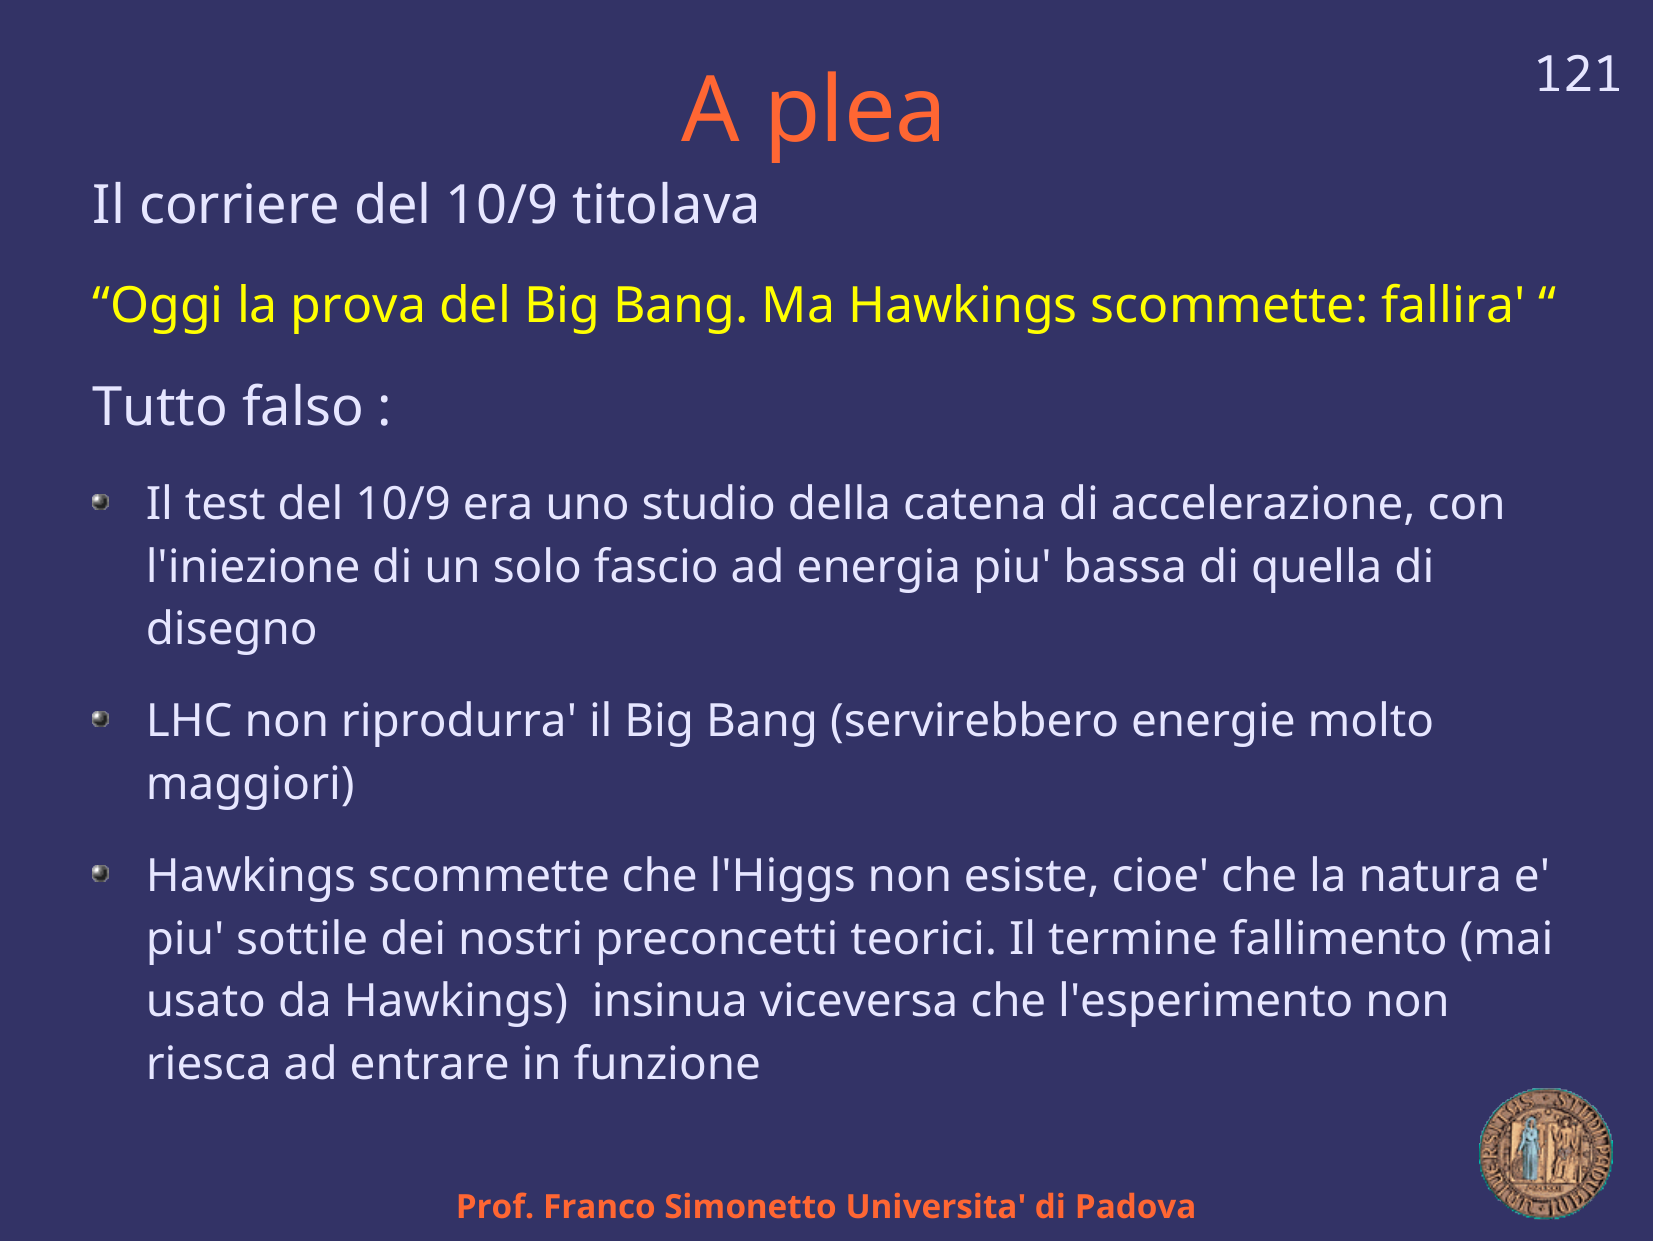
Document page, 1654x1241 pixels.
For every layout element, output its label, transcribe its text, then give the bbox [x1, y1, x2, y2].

title A plea [82, 55, 1571, 156]
list Il corriere del 10/9 titolava “Oggi la prova del Big Bang. Ma Hawkings scommette: fallira' “ Tutto falso : Il test del 10/9 era uno studio della catena di accelerazione, con l'iniezione di un solo fascio ad energia piu' bassa di quella di disegno LHC non riprodurra' il Big Bang (servirebbero energie molto maggiori) Hawkings scommette che l'Higgs non esiste, cioe' che la natura e' piu' sottile dei nostri preconcetti teorici. Il termine fallimento (mai usato da Hawkings) insinua viceversa che l'esperimento non riesca ad entrare in funzione [75, 165, 1563, 1109]
picture [1479, 1087, 1613, 1221]
